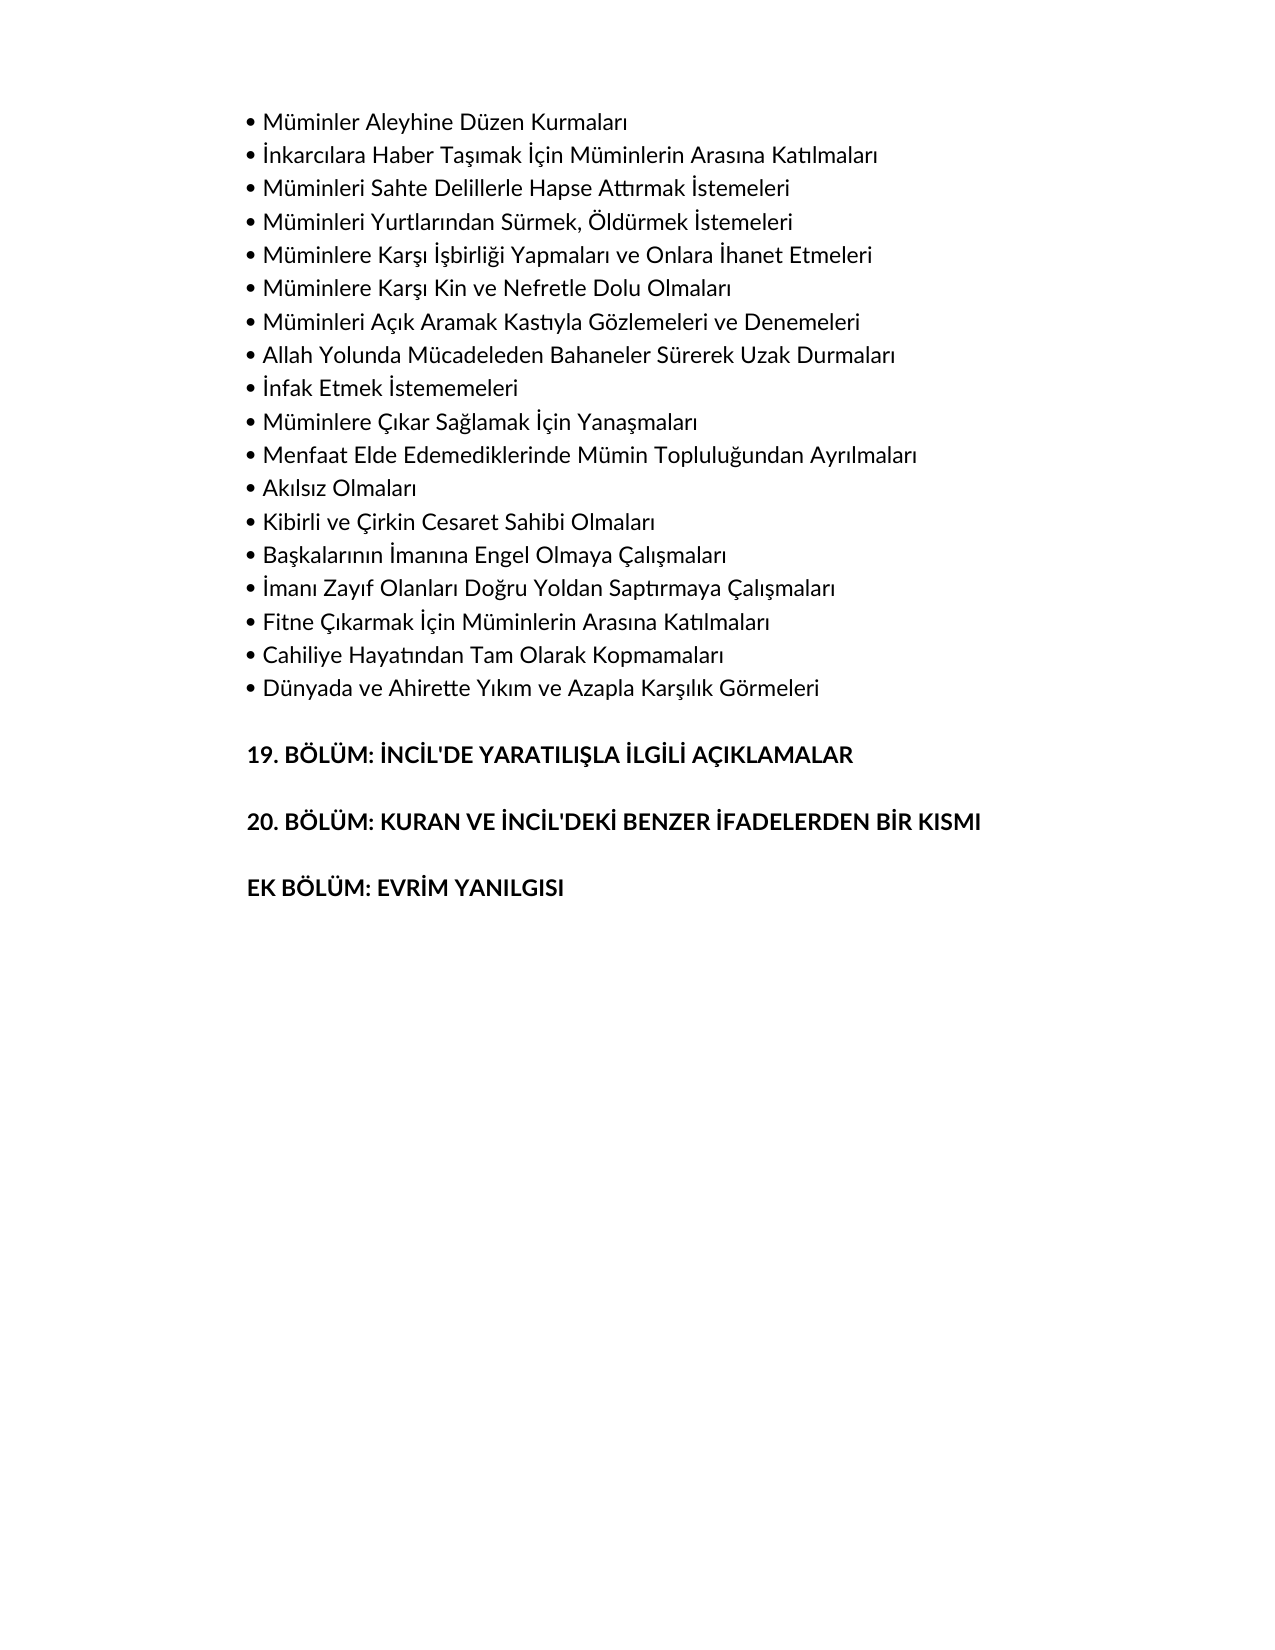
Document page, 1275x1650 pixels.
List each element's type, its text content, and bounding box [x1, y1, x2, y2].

list Başkalarının İmanına Engel Olmaya Çalışmaları [187, 537, 1070, 570]
list Kibirli ve Çirkin Cesaret Sahibi Olmaları [187, 503, 1070, 537]
list Menfaat Elde Edemediklerinde Mümin Topluluğundan Ayrılmaları [187, 437, 1070, 470]
list İnfak Etmek İstememeleri [187, 370, 1070, 403]
list Müminlere Karşı Kin ve Nefretle Dolu Olmaları [187, 270, 1070, 303]
list Müminlere Çıkar Sağlamak İçin Yanaşmaları [187, 403, 1070, 437]
list Akılsız Olmaları [187, 470, 1070, 503]
text 20. BÖLÜM: KURAN VE İNCİL'DEKİ BENZER İFADELERDEN BİR KISMI [187, 803, 1070, 837]
list Müminlere Karşı İşbirliği Yapmaları ve Onlara İhanet Etmeleri [187, 237, 1070, 270]
list İnkarcılara Haber Taşımak İçin Müminlerin Arasına Katılmaları [187, 137, 1070, 170]
list Müminler Aleyhine Düzen Kurmaları [187, 103, 1070, 137]
text 19. BÖLÜM: İNCİL'DE YARATILIŞLA İLGİLİ AÇIKLAMALAR [187, 737, 1070, 770]
list İmanı Zayıf Olanları Doğru Yoldan Saptırmaya Çalışmaları [187, 570, 1070, 603]
list Fitne Çıkarmak İçin Müminlerin Arasına Katılmaları [187, 603, 1070, 637]
list Allah Yolunda Mücadeleden Bahaneler Sürerek Uzak Durmaları [187, 337, 1070, 370]
list Müminleri Sahte Delillerle Hapse Attırmak İstemeleri [187, 170, 1070, 203]
text EK BÖLÜM: EVRİM YANILGISI [187, 870, 1070, 903]
list Dünyada ve Ahirette Yıkım ve Azapla Karşılık Görmeleri [187, 670, 1070, 703]
list Müminleri Açık Aramak Kastıyla Gözlemeleri ve Denemeleri [187, 303, 1070, 337]
list Cahiliye Hayatından Tam Olarak Kopmamaları [187, 637, 1070, 670]
list Müminleri Yurtlarından Sürmek, Öldürmek İstemeleri [187, 203, 1070, 237]
